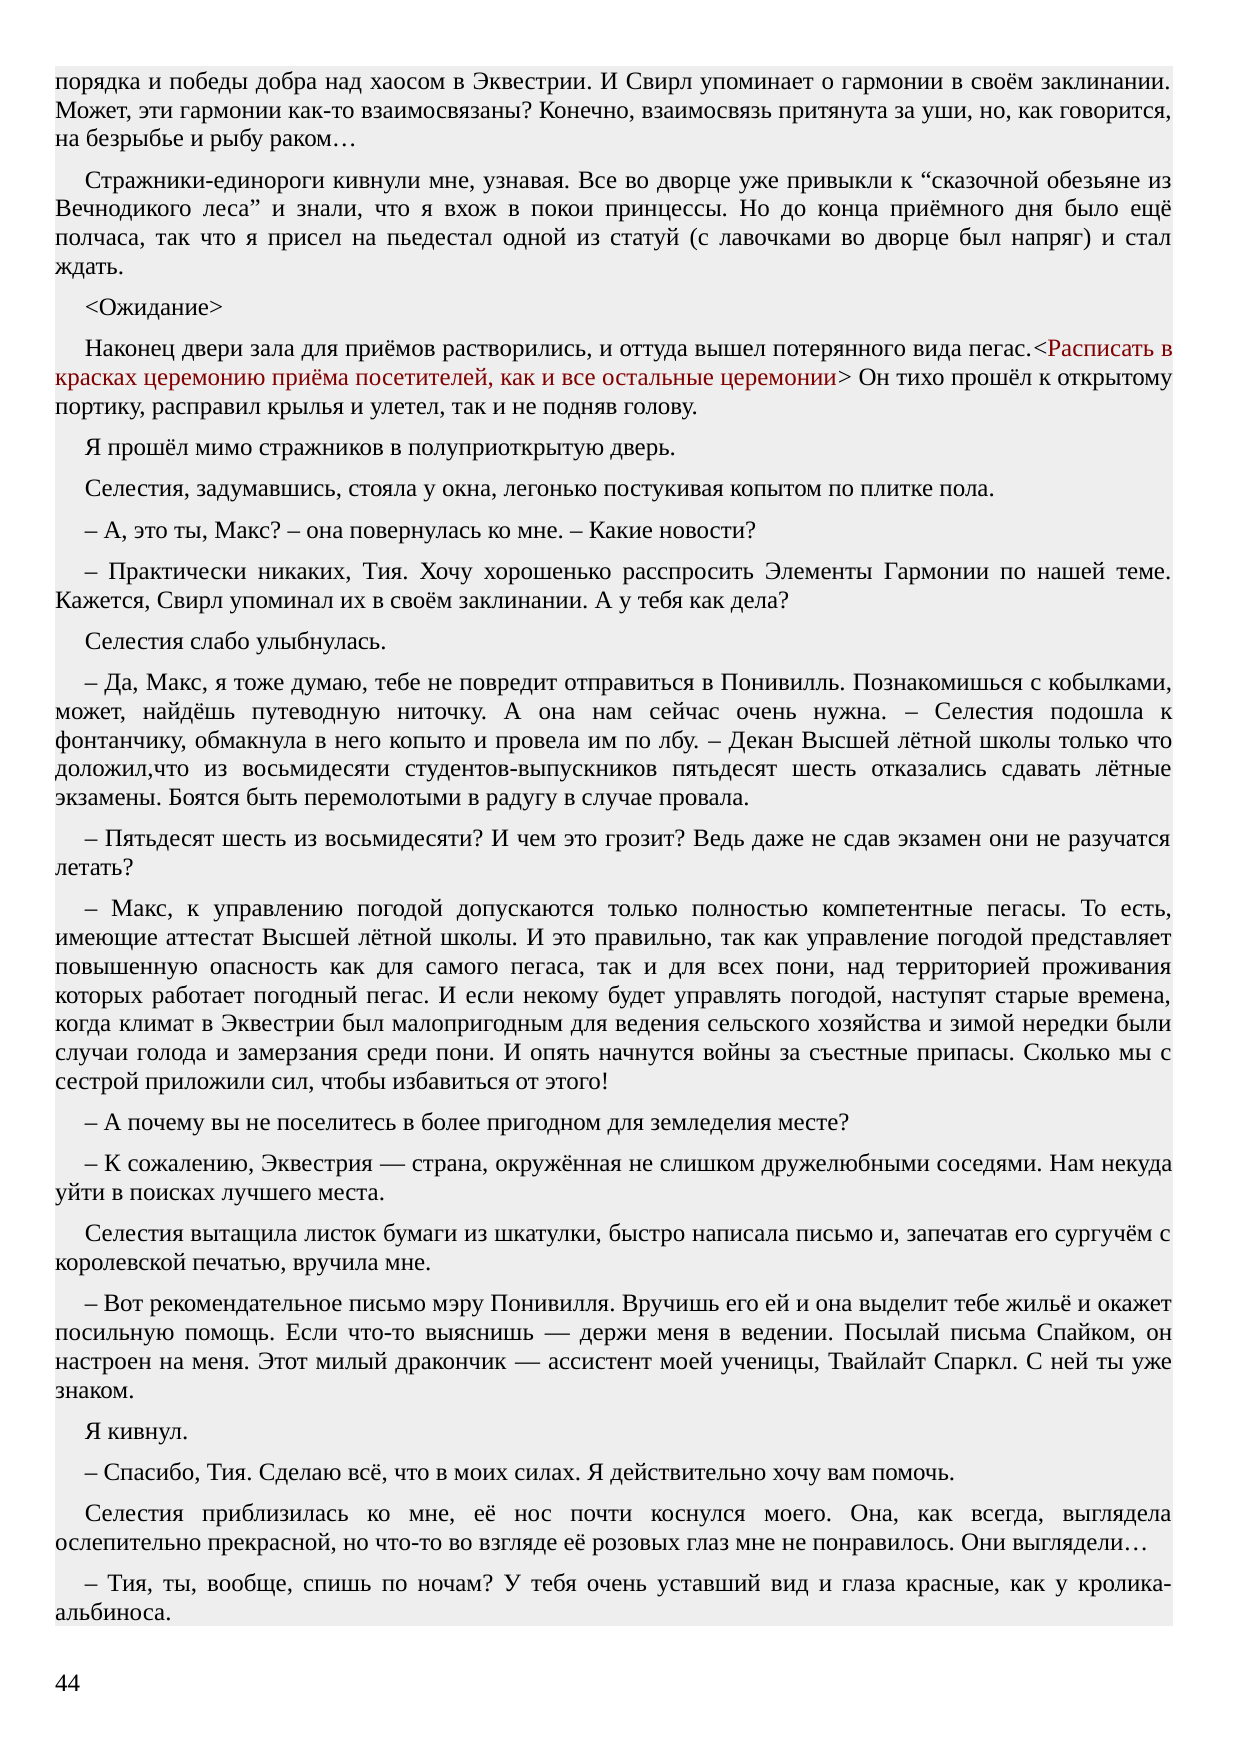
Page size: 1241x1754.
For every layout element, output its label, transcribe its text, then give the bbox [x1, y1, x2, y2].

text – Спасибо, Тия. Сделаю всё, что в моих силах. Я действительно хочу вам помочь. [55, 1457, 1173, 1486]
text – Макс, к управлению погодой допускаются только полностью компетентные пегасы. То есть, имеющие аттестат Высшей лётной школы. И это правильно, так как управление погодой представляет повышенную опасность как для самого пегаса, так и для всех пони, над территорией проживания которых работает погодный пегас. И если некому будет управлять погодой, наступят старые времена, когда климат в Эквестрии был малопригодным для ведения сельского хозяйства и зимой нередки были случаи голода и замерзания среди пони. И опять начнутся войны за съестные припасы. Сколько мы с сестрой приложили сил, чтобы избавиться от этого! [55, 893, 1173, 1095]
text – Вот рекомендательное письмо мэру Понивилля. Вручишь его ей и она выделит тебе жильё и окажет посильную помощь. Если что-то выяснишь — держи меня в ведении. Посылай письма Спайком, он настроен на меня. Этот милый дракончик — ассистент моей ученицы, Твайлайт Спаркл. С ней ты уже знаком. [55, 1288, 1173, 1403]
text – Да, Макс, я тоже думаю, тебе не повредит отправиться в Понивилль. Познакомишься с кобылками, может, найдёшь путеводную ниточку. А она нам сейчас очень нужна. – Селестия подошла к фонтанчику, обмакнула в него копыто и провела им по лбу. – Декан Высшей лётной школы только что доложил,что из восьмидесяти студентов-выпускников пятьдесят шесть отказались сдавать лётные экзамены. Боятся быть перемолотыми в радугу в случае провала. [55, 667, 1173, 811]
text – К сожалению, Эквестрия — страна, окружённая не слишком дружелюбными соседями. Нам некуда уйти в поисках лучшего места. [55, 1148, 1173, 1206]
text Стражники-единороги кивнули мне, узнавая. Все во дворце уже привыкли к “сказочной обезьяне из Вечнодикого леса” и знали, что я вхож в покои принцессы. Но до конца приёмного дня было ещё полчаса, так что я присел на пьедестал одной из статуй (с лавочками во дворце был напряг) и стал ждать. [55, 165, 1173, 280]
text Я кивнул. [55, 1416, 1173, 1445]
text Селестия вытащила листок бумаги из шкатулки, быстро написала письмо и, запечатав его сургучём с королевской печатью, вручила мне. [55, 1218, 1173, 1276]
text – Практически никаких, Тия. Хочу хорошенько расспросить Элементы Гармонии по нашей теме. Кажется, Свирл упоминал их в своём заклинании. А у тебя как дела? [55, 556, 1173, 613]
text – А почему вы не поселитесь в более пригодном для земледелия месте? [55, 1107, 1173, 1136]
text – Тия, ты, вообще, спишь по ночам? У тебя очень уставший вид и глаза красные, как у кролика-альбиноса. [55, 1568, 1173, 1626]
text Я прошёл мимо стражников в полуприоткрытую дверь. [55, 432, 1173, 461]
text Селестия приблизилась ко мне, её нос почти коснулся моего. Она, как всегда, выглядела ослепительно прекрасной, но что-то во взгляде её розовых глаз мне не понравилось. Они выглядели… [55, 1498, 1173, 1556]
text Селестия слабо улыбнулась. [55, 626, 1173, 655]
text Селестия, задумавшись, стояла у окна, легонько постукивая копытом по плитке пола. [55, 473, 1173, 502]
text – Пятьдесят шесть из восьмидесяти? И чем это грозит? Ведь даже не сдав экзамен они не разучатся летать? [55, 823, 1173, 881]
text порядка и победы добра над хаосом в Эквестрии. И Свирл упоминает о гармонии в своём заклинании. Может, эти гармонии как-то взаимосвязаны? Конечно, взаимосвязь притянута за уши, но, как говорится, на безрыбье и рыбу раком… [55, 66, 1173, 152]
text Наконец двери зала для приёмов растворились, и оттуда вышел потерянного вида пегас.<Расписать в красках церемонию приёма посетителей, как и все остальные церемонии> Он тихо прошёл к открытому портику, расправил крылья и улетел, так и не подняв голову. [55, 333, 1173, 420]
text – А, это ты, Макс? – она повернулась ко мне. – Какие новости? [55, 515, 1173, 543]
text <Ожидание> [55, 292, 1173, 321]
